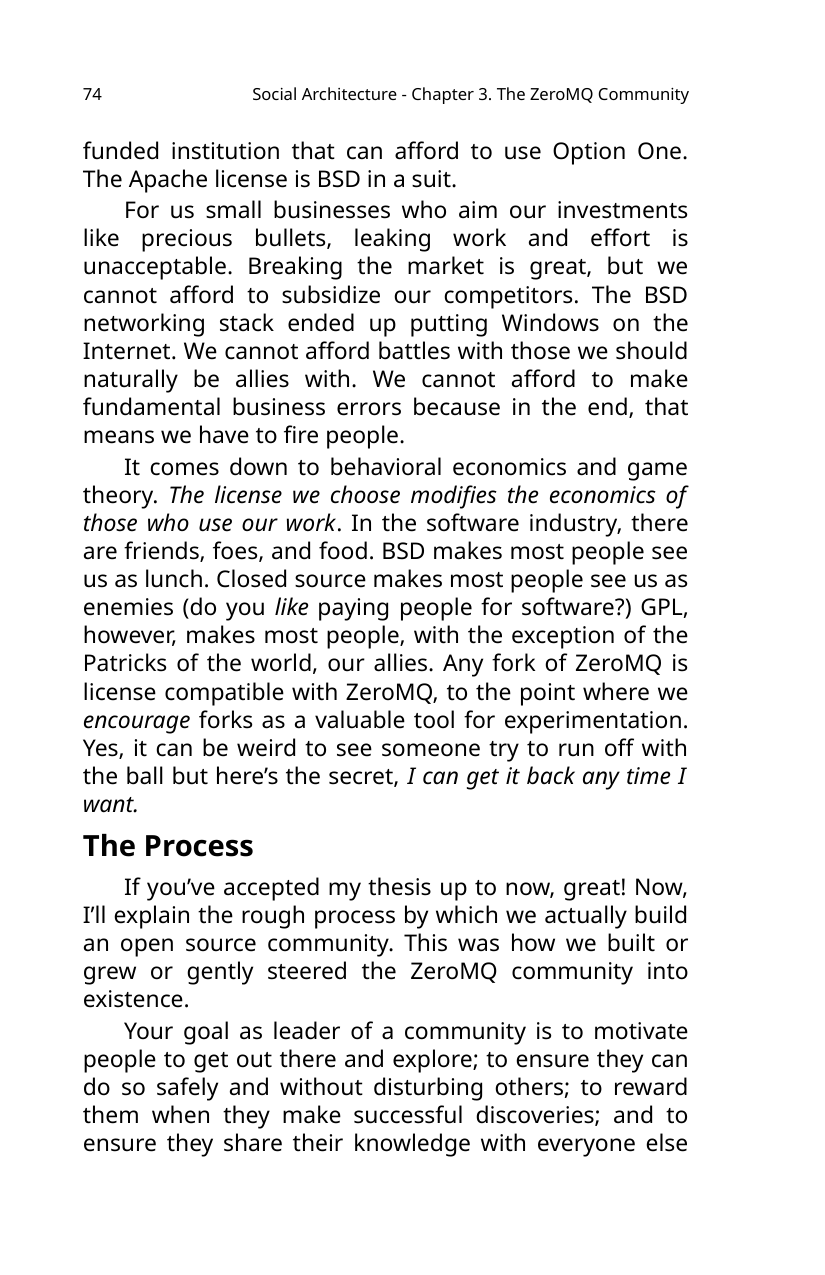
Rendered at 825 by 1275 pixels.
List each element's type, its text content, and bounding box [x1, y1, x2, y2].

subtitle The Process [83, 825, 689, 865]
text If you’ve accepted my thesis up to now, great! Now, I’ll explain the rough process by which we actually build an open source community. This was how we built or grew or gently steered the ZeroMQ community into existence. [83, 871, 689, 1014]
text Your goal as leader of a community is to motivate people to get out there and explore; to ensure they can do so safely and without disturbing others; to reward them when they make successful discoveries; and to ensure they share their knowledge with everyone else [83, 1014, 689, 1158]
text For us small businesses who aim our investments like precious bullets, leaking work and effort is unacceptable. Breaking the market is great, but we cannot afford to subsidize our competitors. The BSD networking stack ended up putting Windows on the Internet. We cannot afford battles with those we should naturally be allies with. We cannot afford to make fundamental business errors because in the end, that means we have to fire people. [83, 194, 689, 451]
text funded institution that can afford to use Option One. The Apache license is BSD in a suit. [83, 135, 689, 194]
text It comes down to behavioral economics and game theory. The license we choose modifies the economics of those who use our work. In the software industry, there are friends, foes, and food. BSD makes most people see us as lunch. Closed source makes most people see us as enemies (do you like paying people for software?) GPL, however, makes most people, with the exception of the Patricks of the world, our allies. Any fork of ZeroMQ is license compatible with ZeroMQ, to the point where we encourage forks as a valuable tool for experimentation. Yes, it can be weird to see someone try to run off with the ball but here’s the secret, I can get it back any time I want. [83, 451, 689, 819]
